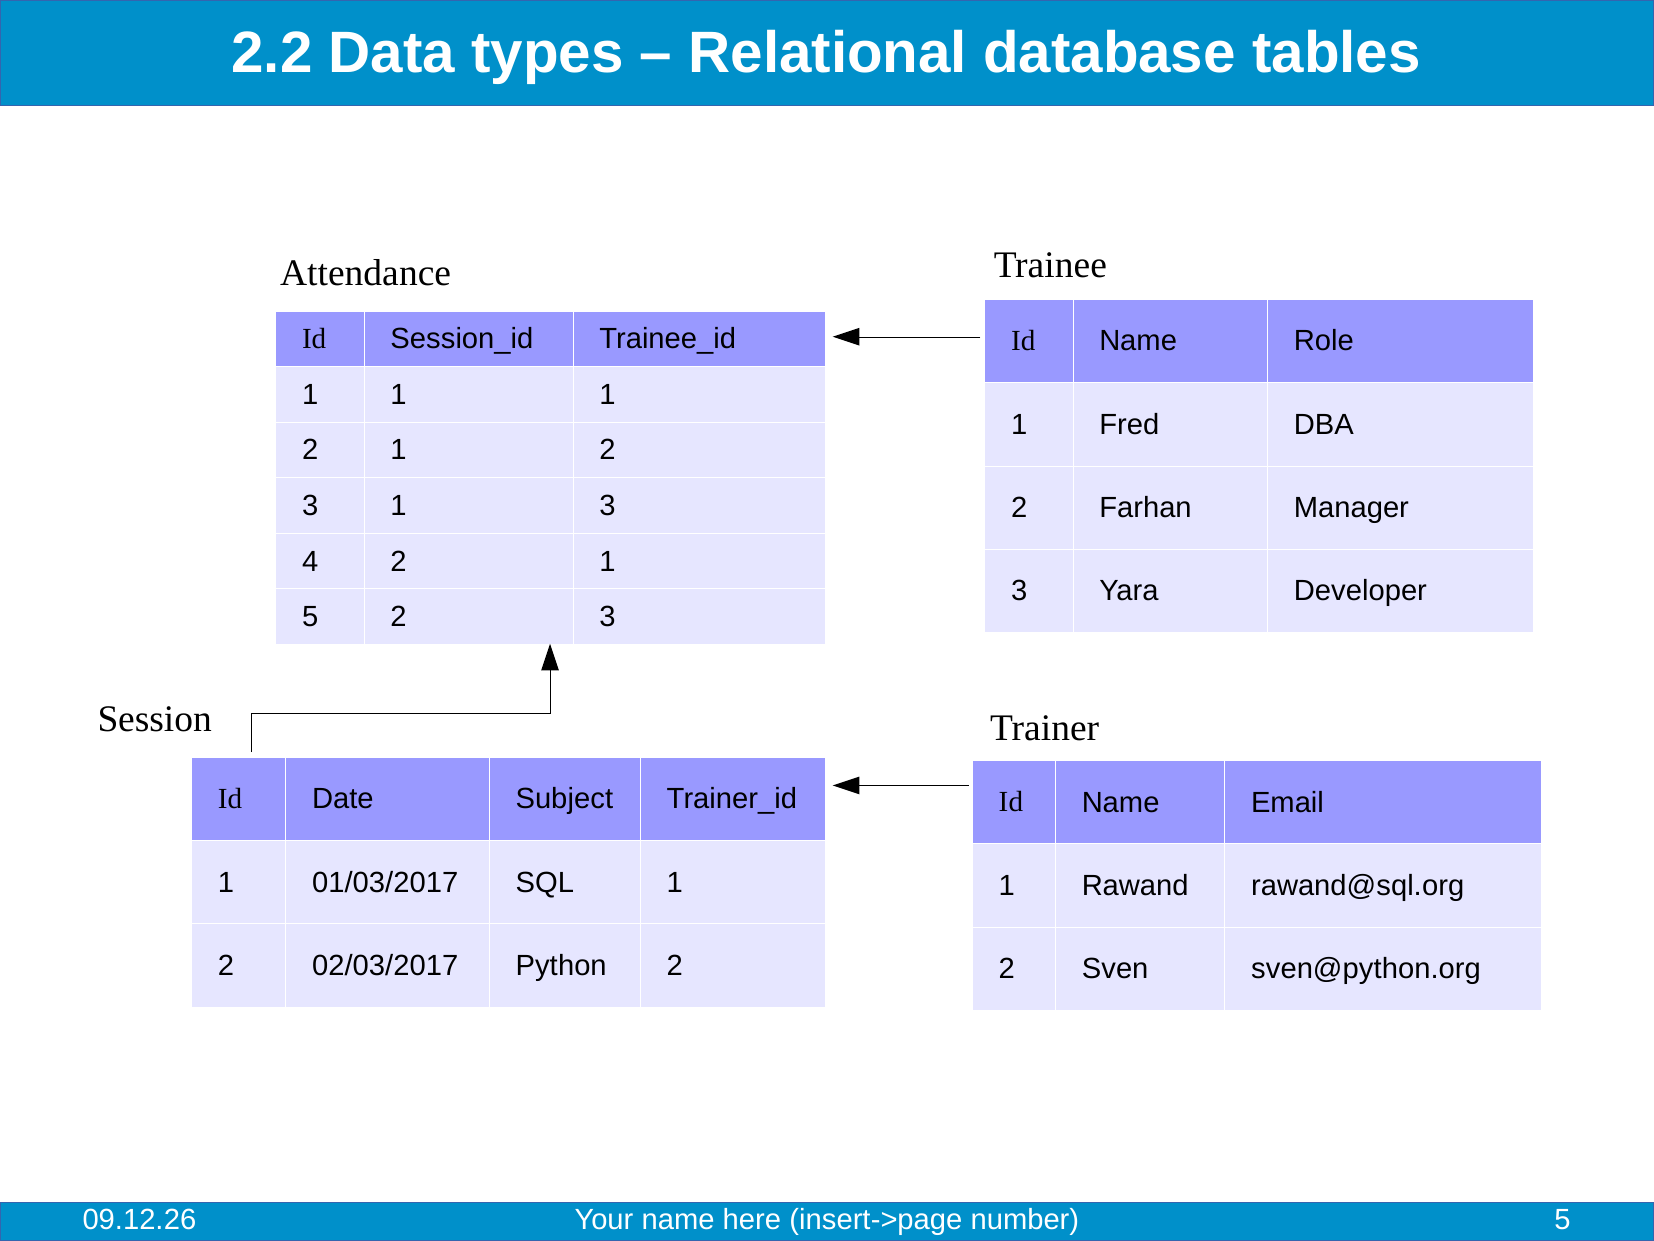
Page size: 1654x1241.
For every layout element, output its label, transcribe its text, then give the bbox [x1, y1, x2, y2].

table_cell 1 [574, 534, 825, 588]
table_cell 2 [365, 534, 573, 588]
table_header Id [973, 761, 1055, 843]
table_cell 3 [276, 478, 364, 533]
table_header Session_id [365, 312, 573, 366]
table_cell 2 [192, 924, 285, 1007]
table_cell 1 [973, 844, 1055, 927]
table_cell 5 [276, 589, 364, 644]
table_cell 1 [365, 478, 573, 533]
table_header Id [985, 300, 1073, 382]
table_cell 1 [365, 367, 573, 422]
text_box Attendance [265, 244, 485, 302]
table_cell 2 [365, 589, 573, 644]
table_header Trainer_id [641, 758, 825, 840]
table_cell 1 [641, 841, 825, 923]
table_cell Rawand [1056, 844, 1224, 927]
table_cell 2 [641, 924, 825, 1007]
table_header Name [1074, 300, 1267, 382]
table_header Role [1268, 300, 1533, 382]
table_cell rawand@sql.org [1225, 844, 1541, 927]
table_cell 1 [985, 383, 1073, 466]
table_cell 4 [276, 534, 364, 588]
table_cell DBA [1268, 383, 1533, 466]
table_cell Fred [1074, 383, 1267, 466]
title 2.2 Data types – Relational database tables [0, 0, 1654, 106]
table_header Subject [490, 758, 640, 840]
text_box Trainee [979, 236, 1134, 294]
table_header Trainee_id [574, 312, 825, 366]
table_header Name [1056, 761, 1224, 843]
table_cell 2 [973, 928, 1055, 1010]
table_cell Manager [1268, 467, 1533, 549]
text_box Trainer [975, 699, 1123, 756]
text_box Session [82, 691, 246, 748]
table_cell 01/03/2017 [286, 841, 489, 923]
table_cell 3 [574, 589, 825, 644]
table_cell Yara [1074, 550, 1267, 632]
table_cell Farhan [1074, 467, 1267, 549]
table_cell 1 [192, 841, 285, 923]
table_header Date [286, 758, 489, 840]
table_cell SQL [490, 841, 640, 923]
table_cell 2 [276, 423, 364, 477]
table_header Id [276, 312, 364, 366]
table_cell 02/03/2017 [286, 924, 489, 1007]
table_cell Sven [1056, 928, 1224, 1010]
table_header Id [192, 758, 285, 840]
table_cell sven@python.org [1225, 928, 1541, 1010]
table_cell 2 [574, 423, 825, 477]
table_cell 1 [365, 423, 573, 477]
table_cell Developer [1268, 550, 1533, 632]
table_cell 3 [985, 550, 1073, 632]
table_cell Python [490, 924, 640, 1007]
table_cell 3 [574, 478, 825, 533]
table_header Email [1225, 761, 1541, 843]
table_cell 1 [276, 367, 364, 422]
table_cell 2 [985, 467, 1073, 549]
table_cell 1 [574, 367, 825, 422]
